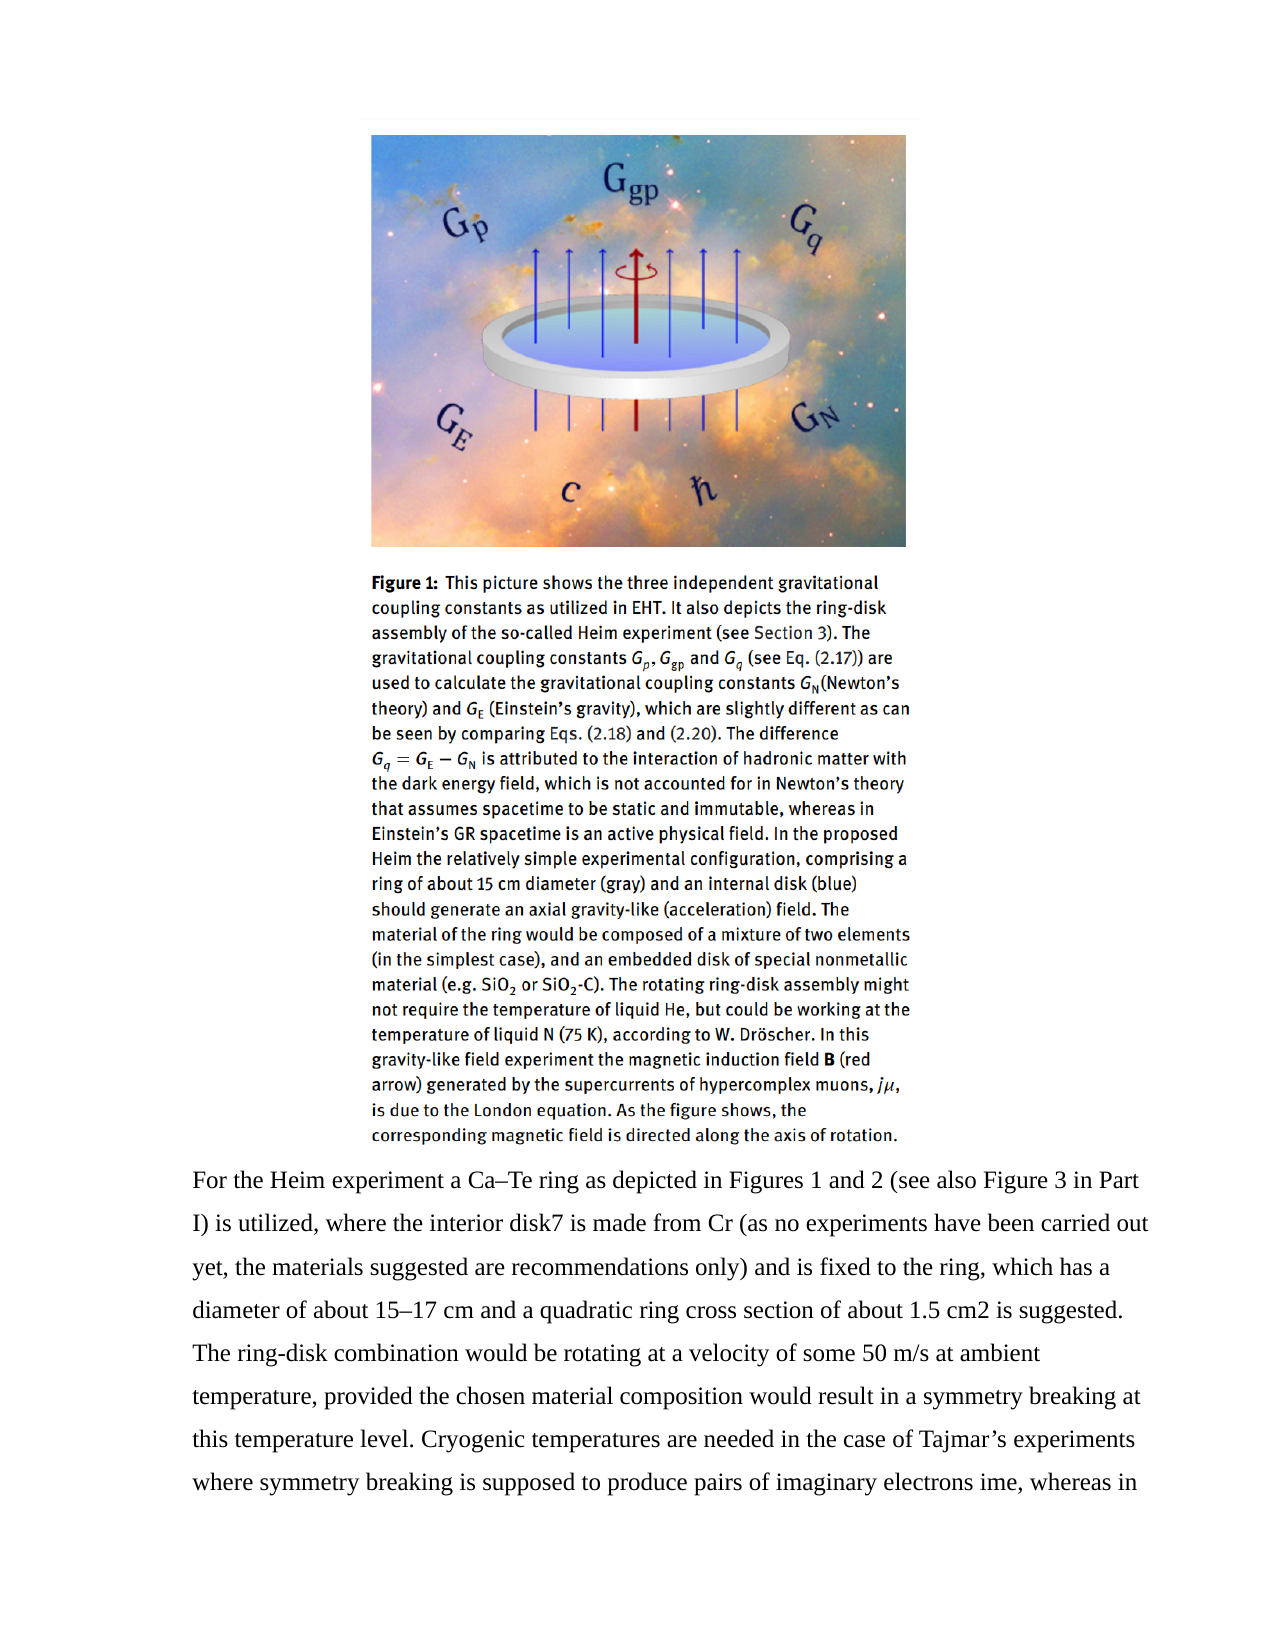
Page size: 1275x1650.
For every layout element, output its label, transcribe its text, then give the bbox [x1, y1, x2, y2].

picture [355, 118, 920, 1151]
text For the Heim experiment a Ca–Te ring as depicted in Figures 1 and 2 (see also Figure 3 in Part I) is utilized, where the interior disk7 is made from Cr (as no experiments have been carried out yet, the materials suggested are recommendations only) and is fixed to the ring, which has a diameter of about 15–17 cm and a quadratic ring cross section of about 1.5 cm2 is suggested. The ring-disk combination would be rotating at a velocity of some 50 m/s at ambient temperature, provided the chosen material composition would result in a symmetry breaking at this temperature level. Cryogenic temperatures are needed in the case of Tajmar’s experiments where symmetry breaking is supposed to produce pairs of imaginary electrons ime, whereas in [192, 1151, 1157, 1496]
